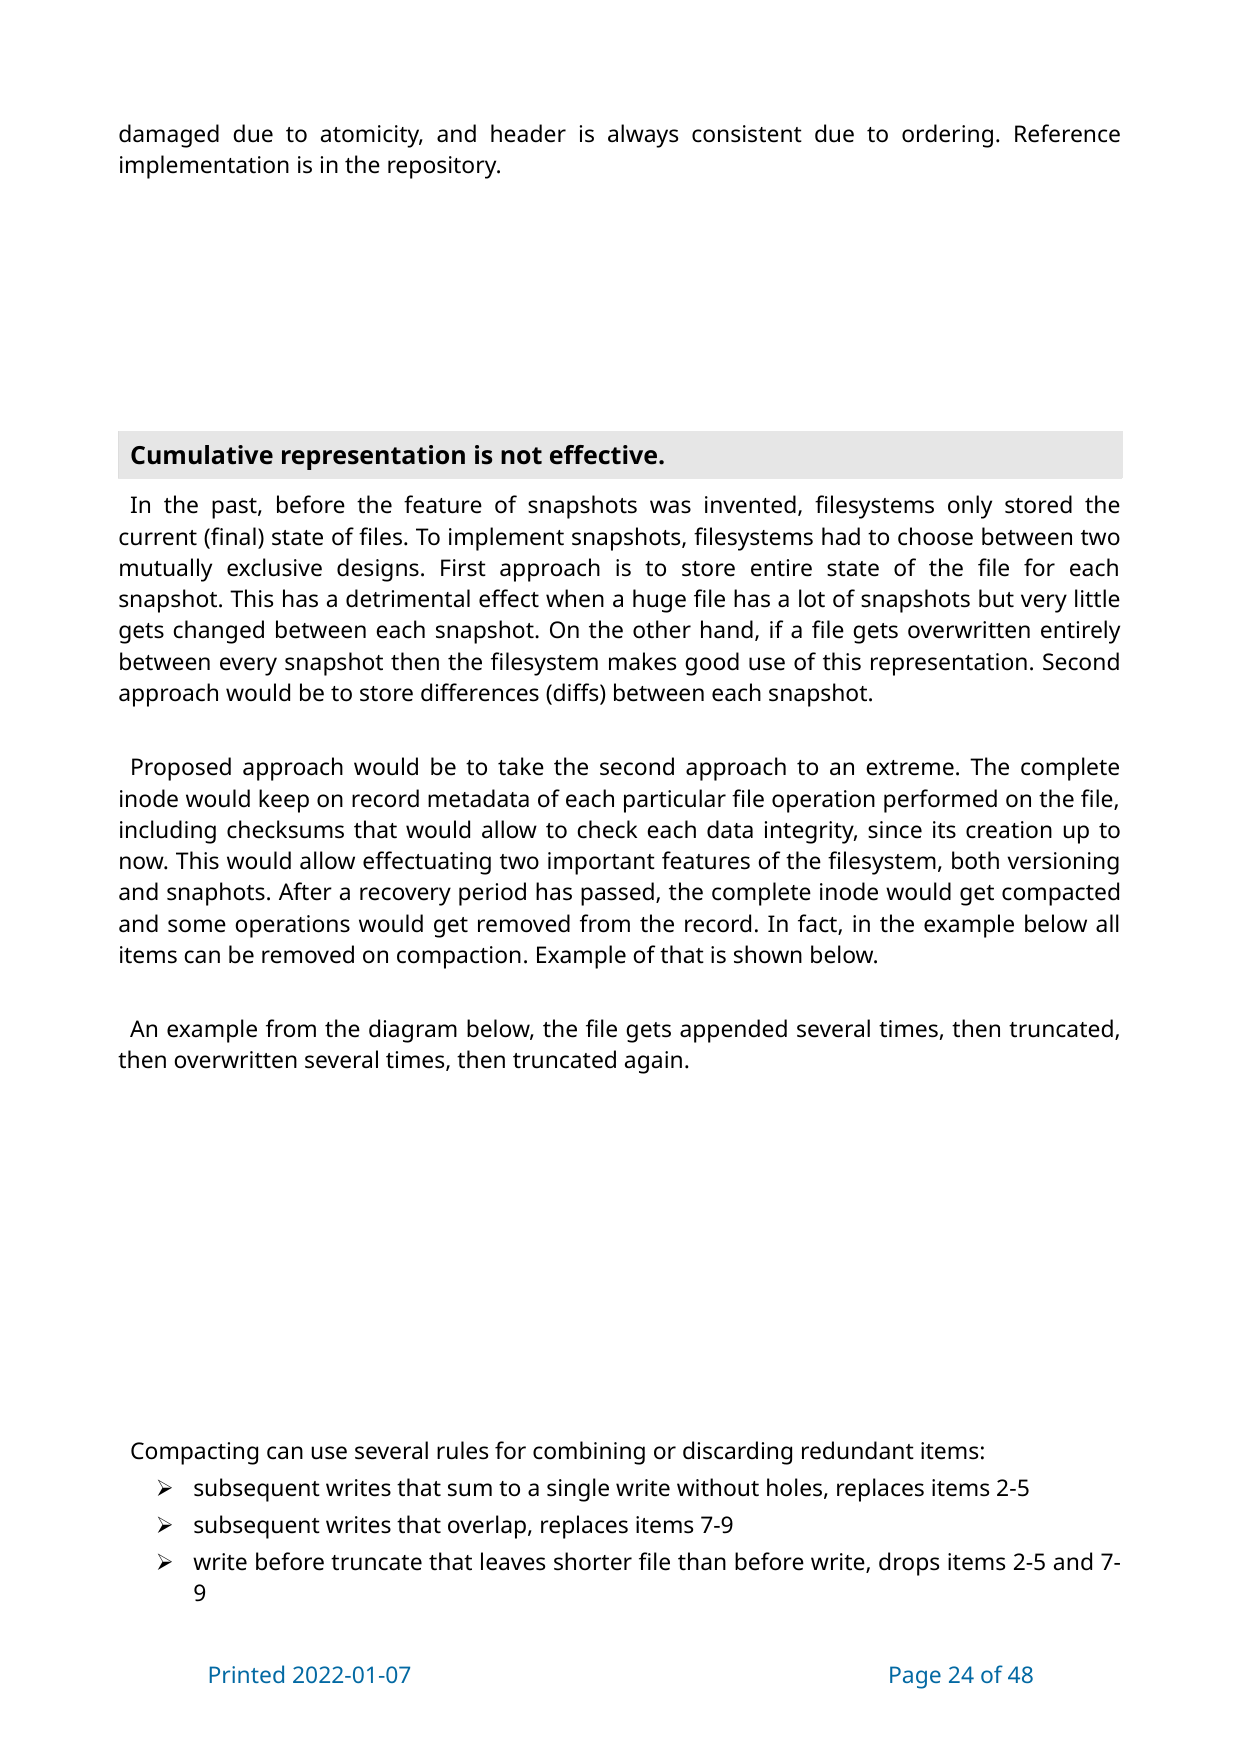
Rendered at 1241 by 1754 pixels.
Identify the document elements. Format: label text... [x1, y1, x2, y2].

subtitle Cumulative representation is not effective. [119, 432, 1122, 478]
list subsequent writes that overlap, replaces items 7-9 [156, 1509, 1122, 1540]
list subsequent writes that sum to a single write without holes, replaces items 2-5 [156, 1472, 1122, 1503]
text Compacting can use several rules for combining or discarding redundant items: [118, 1434, 1122, 1466]
text An example from the diagram below, the file gets appended several times, then truncated, then overwritten several times, then truncated again. [118, 1013, 1122, 1076]
text damaged due to atomicity, and header is always consistent due to ordering. Reference implementation is in the repository. [118, 118, 1122, 181]
list write before truncate that leaves shorter file than before write, drops items 2-5 and 7-9 [156, 1546, 1122, 1609]
text Proposed approach would be to take the second approach to an extreme. The complete inode would keep on record metadata of each particular file operation performed on the file, including checksums that would allow to check each data integrity, since its creation up to now. This would allow effectuating two important features of the filesystem, both versioning and snaphots. After a recovery period has passed, the complete inode would get compacted and some operations would get removed from the record. In fact, in the example below all items can be removed on compaction. Example of that is shown below. [118, 751, 1122, 970]
text In the past, before the feature of snapshots was invented, filesystems only stored the current (final) state of files. To implement snapshots, filesystems had to choose between two mutually exclusive designs. First approach is to store entire state of the file for each snapshot. This has a detrimental effect when a huge file has a lot of snapshots but very little gets changed between each snapshot. On the other hand, if a file gets overwritten entirely between every snapshot then the filesystem makes good use of this representation. Second approach would be to store differences (diffs) between each snapshot. [118, 489, 1122, 708]
